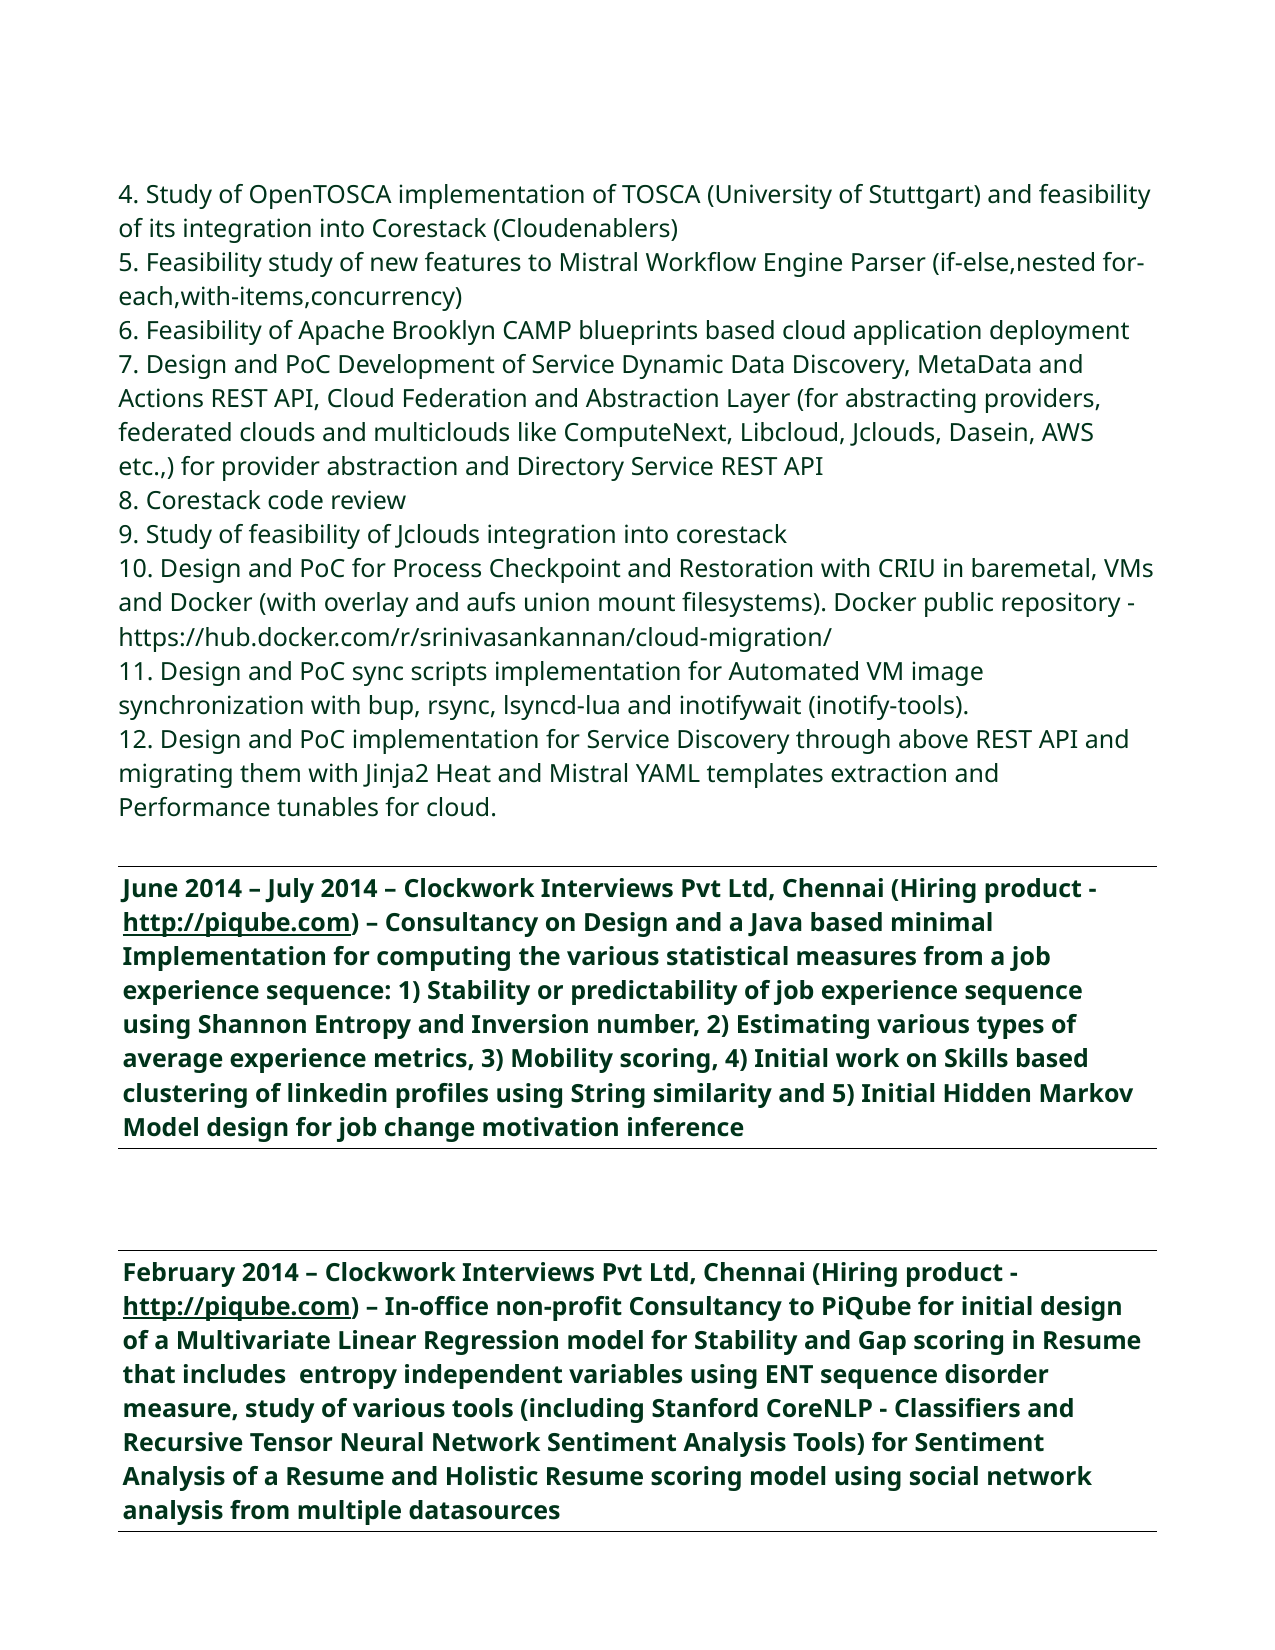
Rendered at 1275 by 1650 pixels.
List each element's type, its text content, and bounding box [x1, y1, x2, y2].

text 5. Feasibility study of new features to Mistral Workflow Engine Parser (if-else,nested for-each,with-items,concurrency) [118, 244, 1157, 313]
text 10. Design and PoC for Process Checkpoint and Restoration with CRIU in baremetal, VMs and Docker (with overlay and aufs union mount filesystems). Docker public repository - https://hub.docker.com/r/srinivasankannan/cloud-migration/ [118, 551, 1157, 653]
text 8. Corestack code review [118, 483, 1157, 517]
text 12. Design and PoC implementation for Service Discovery through above REST API and migrating them with Jinja2 Heat and Mistral YAML templates extraction and Performance tunables for cloud. [118, 721, 1157, 823]
text 6. Feasibility of Apache Brooklyn CAMP blueprints based cloud application deployment [118, 313, 1157, 347]
text 7. Design and PoC Development of Service Dynamic Data Discovery, MetaData and Actions REST API, Cloud Federation and Abstraction Layer (for abstracting providers, federated clouds and multiclouds like ComputeNext, Libcloud, Jclouds, Dasein, AWS etc.,) for provider abstraction and Directory Service REST API [118, 347, 1157, 483]
text 4. Study of OpenTOSCA implementation of TOSCA (University of Stuttgart) and feasibility of its integration into Corestack (Cloudenablers) [118, 176, 1157, 244]
text 9. Study of feasibility of Jclouds integration into corestack [118, 517, 1157, 551]
text 11. Design and PoC sync scripts implementation for Automated VM image synchronization with bup, rsync, lsyncd-lua and inotifywait (inotify-tools). [118, 653, 1157, 721]
text February 2014 – Clockwork Interviews Pvt Ltd, Chennai (Hiring product - http://piqube.com) – In-office non-profit Consultancy to PiQube for initial design of a Multivariate Linear Regression model for Stability and Gap scoring in Resume that includes entropy independent variables using ENT sequence disorder measure, study of various tools (including Stanford CoreNLP - Classifiers and Recursive Tensor Neural Network Sentiment Analysis Tools) for Sentiment Analysis of a Resume and Holistic Resume scoring model using social network analysis from multiple datasources [118, 1251, 1157, 1531]
text June 2014 – July 2014 – Clockwork Interviews Pvt Ltd, Chennai (Hiring product - http://piqube.com) – Consultancy on Design and a Java based minimal Implementation for computing the various statistical measures from a job experience sequence: 1) Stability or predictability of job experience sequence using Shannon Entropy and Inversion number, 2) Estimating various types of average experience metrics, 3) Mobility scoring, 4) Initial work on Skills based clustering of linkedin profiles using String similarity and 5) Initial Hidden Markov Model design for job change motivation inference [118, 867, 1157, 1148]
